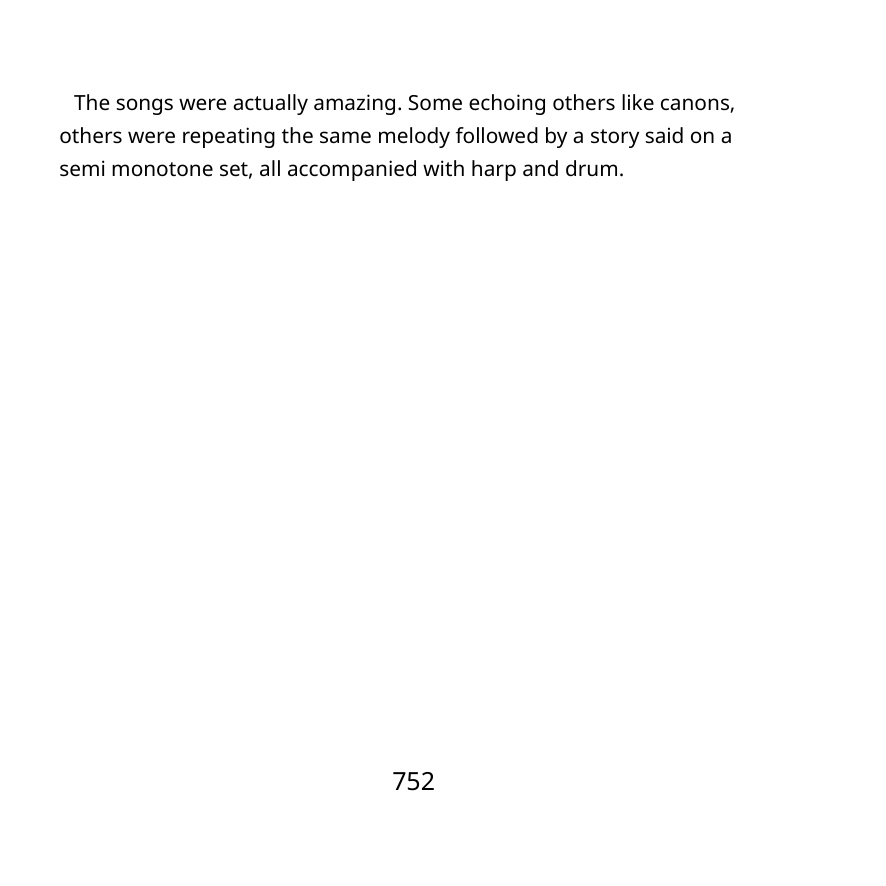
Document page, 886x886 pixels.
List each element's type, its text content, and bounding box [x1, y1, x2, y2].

text The songs were actually amazing. Some echoing others like canons, others were repeating the same melody followed by a story said on a semi monotone set, all accompanied with harp and drum. [59, 88, 768, 182]
